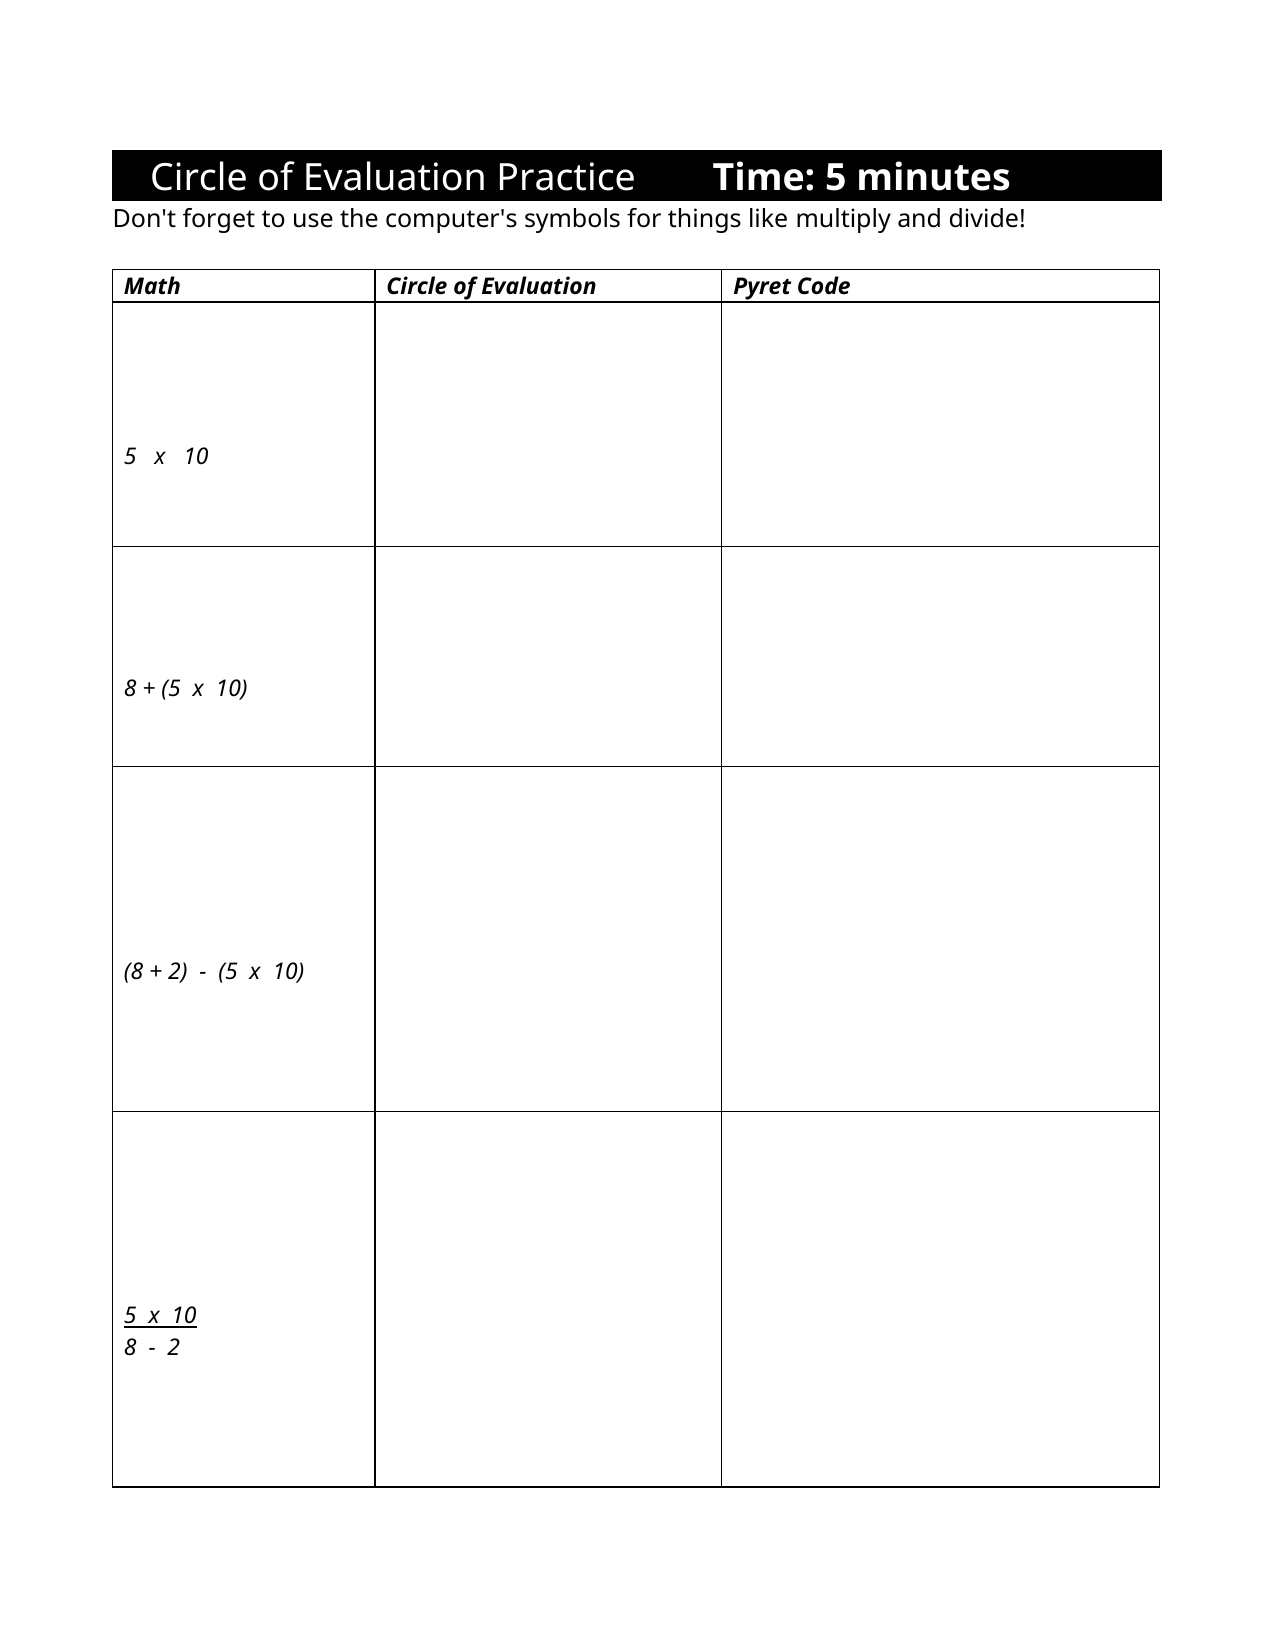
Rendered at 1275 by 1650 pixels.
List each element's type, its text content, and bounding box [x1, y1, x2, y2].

table_cell [376, 1112, 721, 1486]
table_cell (8 + 2) - (5 x 10) [113, 767, 374, 1111]
subtitle Circle of Evaluation Practice Time: 5 minutes [112, 150, 1162, 201]
table_cell 8 + (5 x 10) [113, 547, 374, 766]
table_cell [376, 547, 721, 766]
table_cell [722, 1112, 1159, 1486]
text Don't forget to use the computer's symbols for things like multiply and divide! [112, 201, 1162, 235]
table_header Pyret Code [722, 270, 1159, 301]
table_cell [722, 767, 1159, 1111]
table_header Circle of Evaluation [376, 270, 721, 301]
table_cell 5 x 10 [113, 303, 374, 546]
table_cell 5 x 10 8 - 2 [113, 1112, 374, 1486]
table_cell [722, 303, 1159, 546]
table_cell [376, 767, 721, 1111]
table_header Math [113, 270, 374, 301]
table_cell [376, 303, 721, 546]
table_cell [722, 547, 1159, 766]
